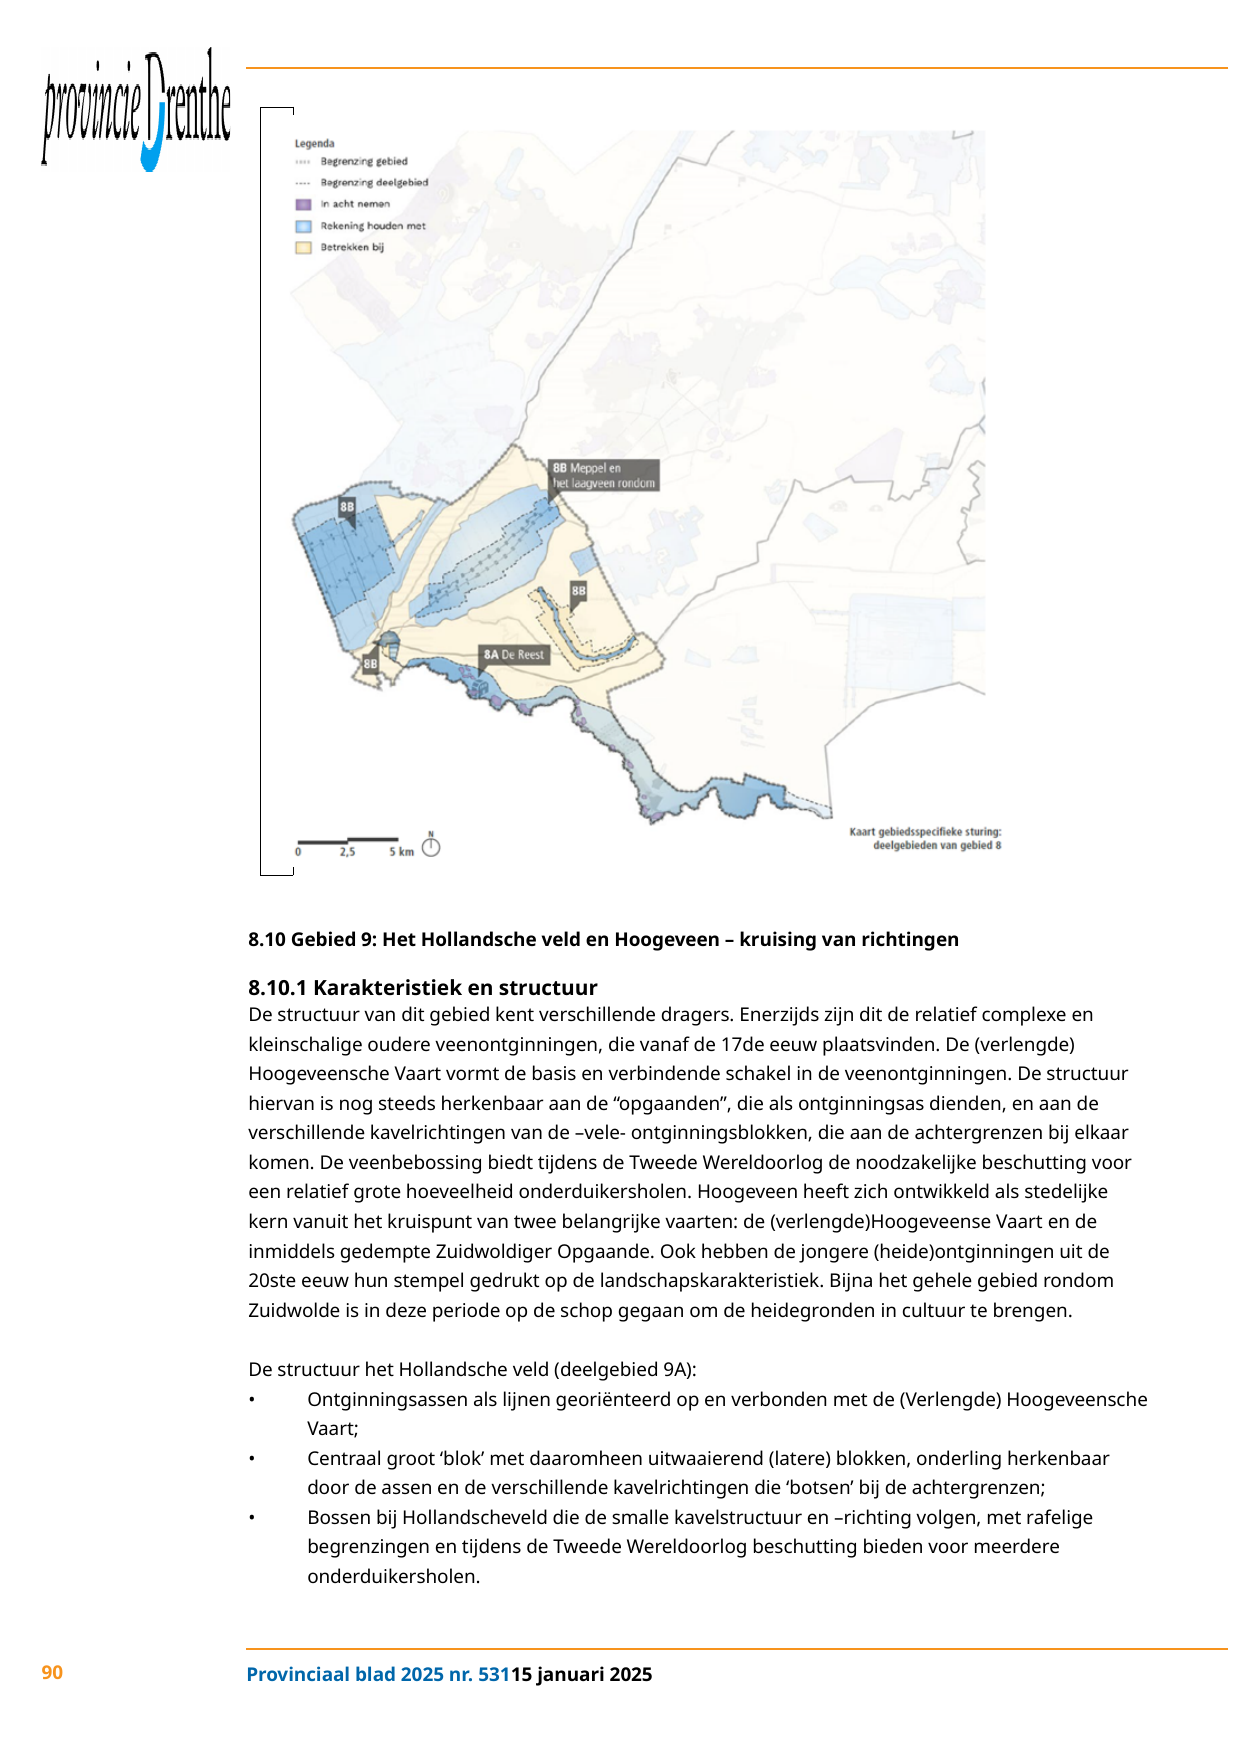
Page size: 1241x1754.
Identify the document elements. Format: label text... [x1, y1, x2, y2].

text De structuur het Hollandsche veld (deelgebied 9A): [248, 1356, 1152, 1382]
picture [41, 47, 231, 172]
list Ontginningsassen als lijnen georiënteerd op en verbonden met de (Verlengde) Hoogeveensche Vaart; [248, 1386, 1152, 1441]
list Centraal groot ‘blok’ met daaromheen uitwaaierend (latere) blokken, onderling herkenbaar door de assen en de verschillende kavelrichtingen die ‘botsen’ bij de achtergrenzen; [248, 1445, 1152, 1500]
text 8.10 Gebied 9: Het Hollandsche veld en Hoogeveen – kruising van richtingen [248, 926, 1152, 952]
text 8.10.1 Karakteristiek en structuur [248, 973, 1152, 1001]
picture [268, 115, 1036, 867]
list Bossen bij Hollandscheveld die de smalle kavelstructuur en –richting volgen, met rafelige begrenzingen en tijdens de Tweede Wereldoorlog beschutting bieden voor meerdere onderduikersholen. [248, 1504, 1152, 1589]
text De structuur van dit gebied kent verschillende dragers. Enerzijds zijn dit de relatief complexe en kleinschalige oudere veenontginningen, die vanaf de 17de eeuw plaatsvinden. De (verlengde) Hoogeveensche Vaart vormt de basis en verbindende schakel in de veenontginningen. De structuur hiervan is nog steeds herkenbaar aan de “opgaanden”, die als ontginningsas dienden, en aan de verschillende kavelrichtingen van de –vele- ontginningsblokken, die aan de achtergrenzen bij elkaar komen. De veenbebossing biedt tijdens de Tweede Wereldoorlog de noodzakelijke beschutting voor een relatief grote hoeveelheid onderduikersholen. Hoogeveen heeft zich ontwikkeld als stedelijke kern vanuit het kruispunt van twee belangrijke vaarten: de (verlengde)Hoogeveense Vaart en de inmiddels gedempte Zuidwoldiger Opgaande. Ook hebben de jongere (heide)ontginningen uit de 20ste eeuw hun stempel gedrukt op de landschapskarakteristiek. Bijna het gehele gebied rondom Zuidwolde is in deze periode op de schop gegaan om de heidegronden in cultuur te brengen. [248, 1001, 1152, 1323]
